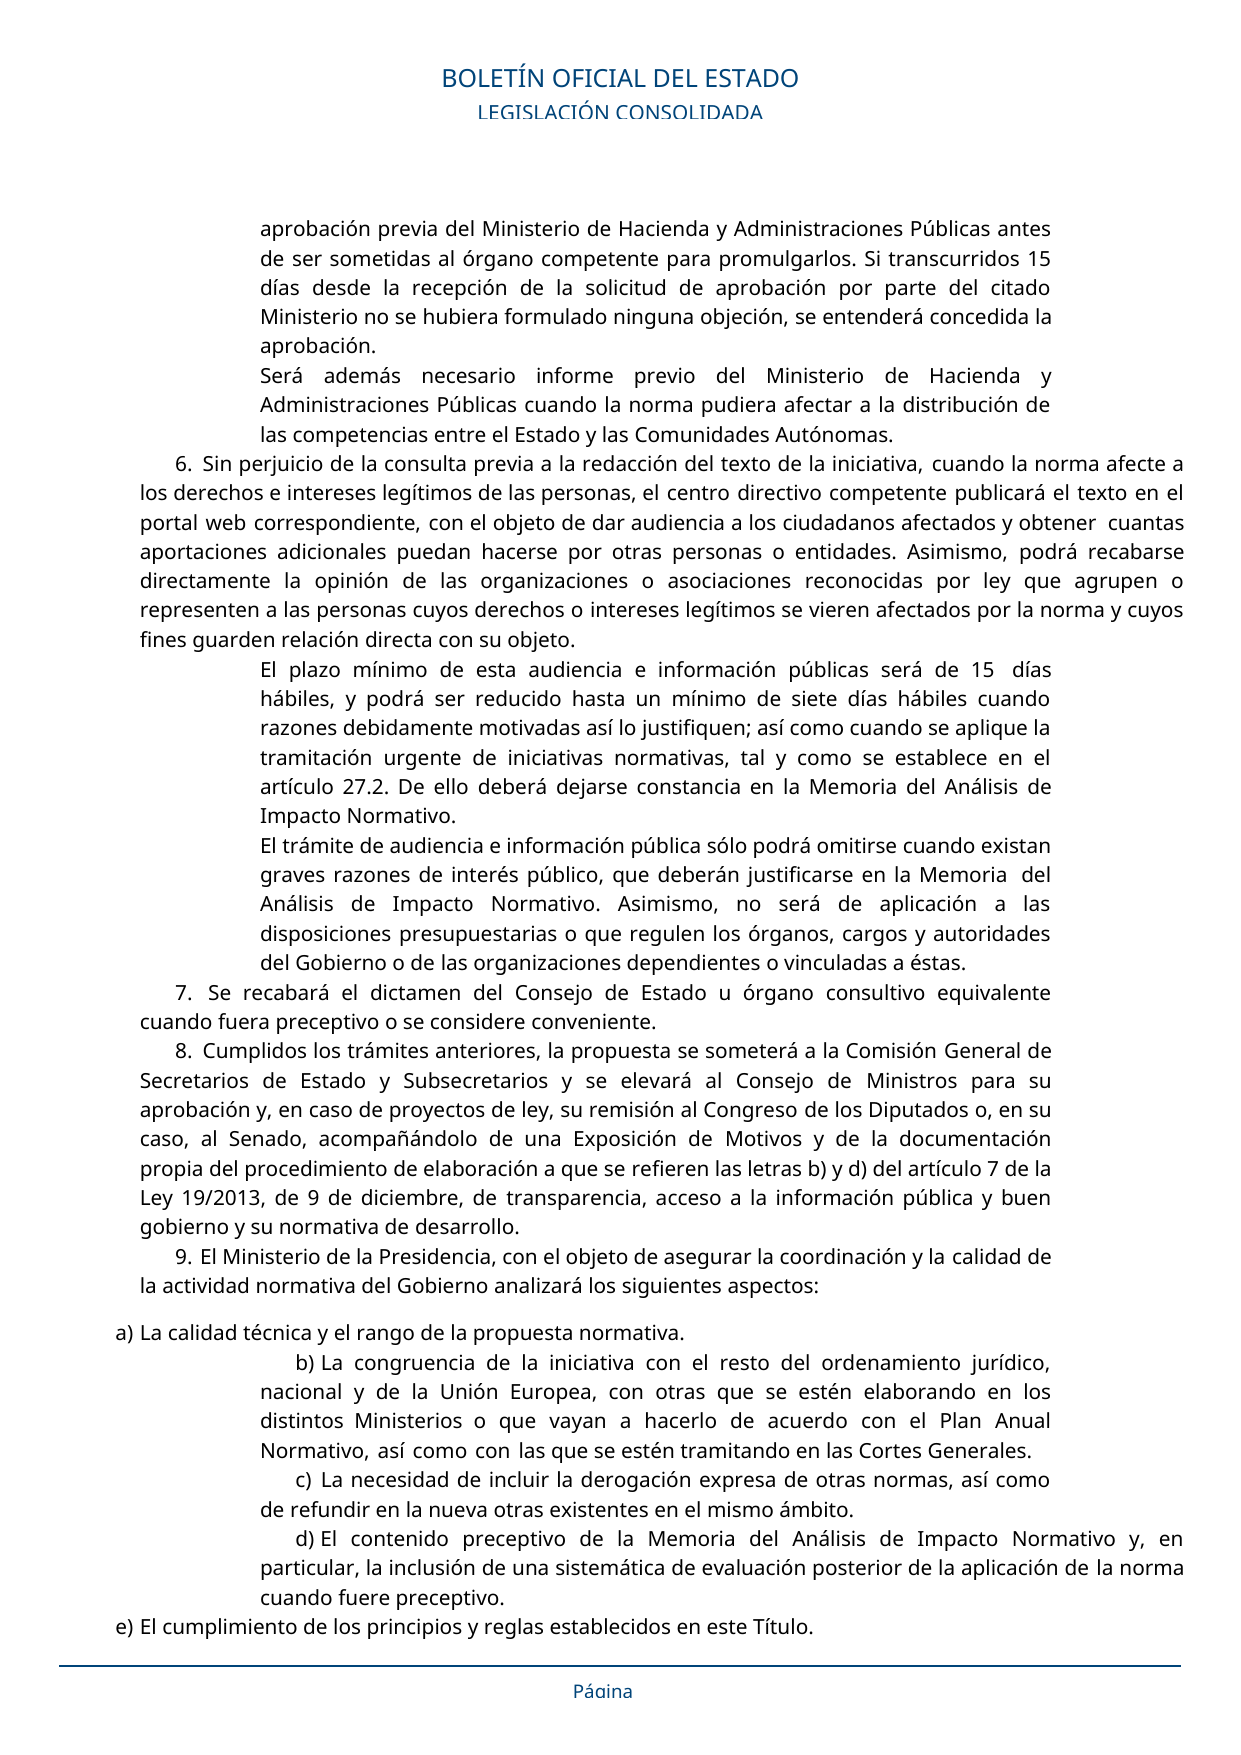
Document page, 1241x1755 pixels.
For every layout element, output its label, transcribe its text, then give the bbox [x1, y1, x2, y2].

text El plazo mínimo de esta audiencia e información públicas será de 15 días hábiles, y podrá ser reducido hasta un mínimo de siete días hábiles cuando razones debidamente motivadas así lo justifiquen; así como cuando se aplique la tramitación urgente de iniciativas normativas, tal y como se establece en el artículo 27.2. De ello deberá dejarse constancia en la Memoria del Análisis de Impacto Normativo. [260, 655, 1052, 830]
list La congruencia de la iniciativa con el resto del ordenamiento jurídico, nacional y de la Unión Europea, con otras que se estén elaborando en los distintos Ministerios o que vayan a hacerlo de acuerdo con el Plan Anual Normativo, así como con las que se estén tramitando en las Cortes Generales. [260, 1348, 1052, 1464]
list La necesidad de incluir la derogación expresa de otras normas, así como de refundir en la nueva otras existentes en el mismo ámbito. [260, 1465, 1052, 1523]
list El cumplimiento de los principios y reglas establecidos en este Título. [115, 1612, 1184, 1641]
text Será además necesario informe previo del Ministerio de Hacienda y Administraciones Públicas cuando la norma pudiera afectar a la distribución de las competencias entre el Estado y las Comunidades Autónomas. [260, 361, 1052, 448]
list La calidad técnica y el rango de la propuesta normativa. [115, 1318, 1184, 1347]
list Sin perjuicio de la consulta previa a la redacción del texto de la iniciativa, cuando la norma afecte a los derechos e intereses legítimos de las personas, el centro directivo competente publicará el texto en el portal web correspondiente, con el objeto de dar audiencia a los ciudadanos afectados y obtener cuantas aportaciones adicionales puedan hacerse por otras personas o entidades. Asimismo, podrá recabarse directamente la opinión de las organizaciones o asociaciones reconocidas por ley que agrupen o representen a las personas cuyos derechos o intereses legítimos se vieren afectados por la norma y cuyos fines guarden relación directa con su objeto. [139, 449, 1184, 653]
list El Ministerio de la Presidencia, con el objeto de asegurar la coordinación y la calidad de la actividad normativa del Gobierno analizará los siguientes aspectos: [139, 1242, 1052, 1300]
list Se recabará el dictamen del Consejo de Estado u órgano consultivo equivalente cuando fuera preceptivo o se considere conveniente. [139, 978, 1052, 1036]
text aprobación previa del Ministerio de Hacienda y Administraciones Públicas antes de ser sometidas al órgano competente para promulgarlos. Si transcurridos 15 días desde la recepción de la solicitud de aprobación por parte del citado Ministerio no se hubiera formulado ninguna objeción, se entenderá concedida la aprobación. [260, 214, 1052, 360]
list El contenido preceptivo de la Memoria del Análisis de Impacto Normativo y, en particular, la inclusión de una sistemática de evaluación posterior de la aplicación de la norma cuando fuere preceptivo. [260, 1524, 1184, 1611]
list Cumplidos los trámites anteriores, la propuesta se someterá a la Comisión General de Secretarios de Estado y Subsecretarios y se elevará al Consejo de Ministros para su aprobación y, en caso de proyectos de ley, su remisión al Congreso de los Diputados o, en su caso, al Senado, acompañándolo de una Exposición de Motivos y de la documentación propia del procedimiento de elaboración a que se refieren las letras b) y d) del artículo 7 de la Ley 19/2013, de 9 de diciembre, de transparencia, acceso a la información pública y buen gobierno y su normativa de desarrollo. [139, 1037, 1052, 1241]
text El trámite de audiencia e información pública sólo podrá omitirse cuando existan graves razones de interés público, que deberán justificarse en la Memoria del Análisis de Impacto Normativo. Asimismo, no será de aplicación a las disposiciones presupuestarias o que regulen los órganos, cargos y autoridades del Gobierno o de las organizaciones dependientes o vinculadas a éstas. [260, 831, 1052, 977]
